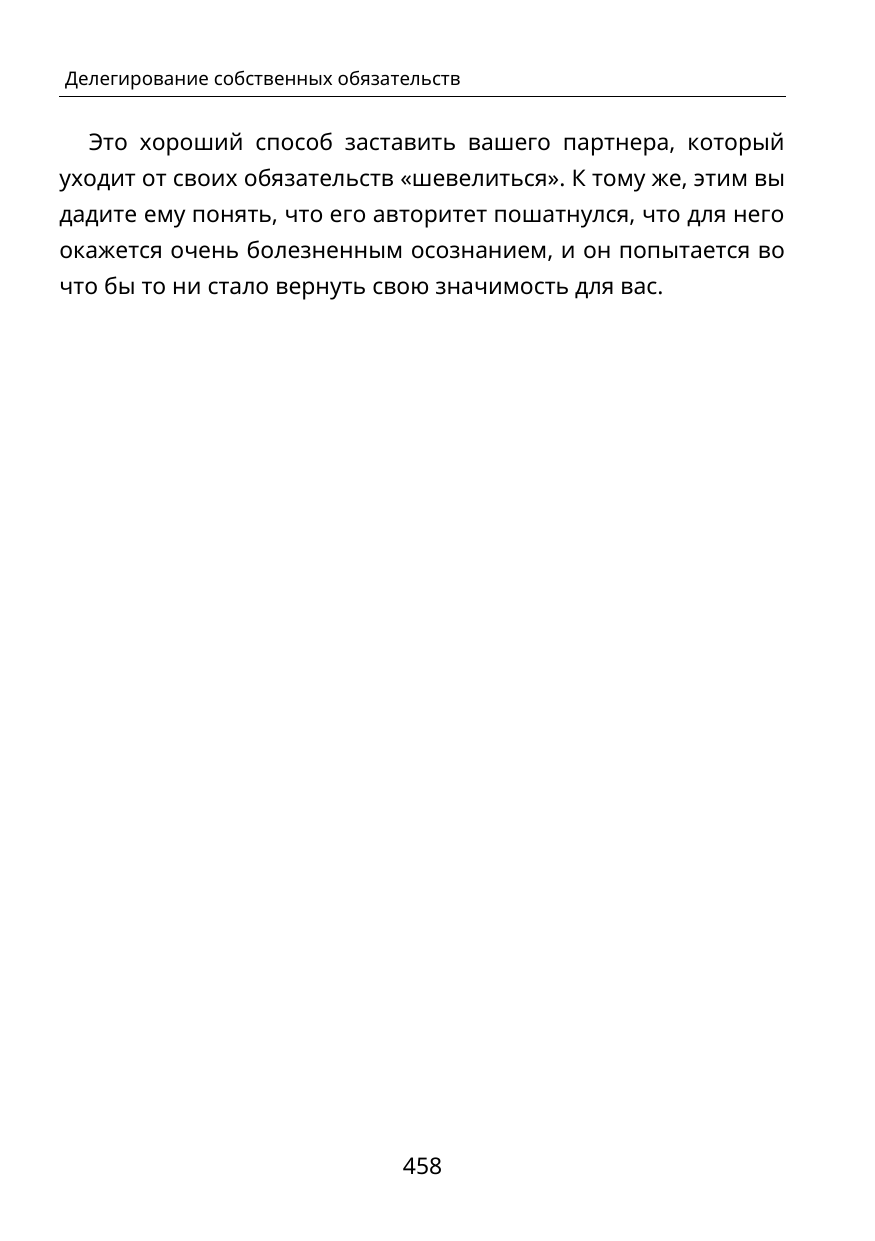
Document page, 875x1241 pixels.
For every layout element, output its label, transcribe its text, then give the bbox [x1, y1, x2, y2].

text Это хороший способ заставить вашего партнера, который уходит от своих обязательств «шевелиться». К тому же, этим вы дадите ему понять, что его авторитет пошатнулся, что для него окажется очень болезненным осознанием, и он попытается во что бы то ни стало вернуть свою значимость для вас. [59, 126, 786, 301]
